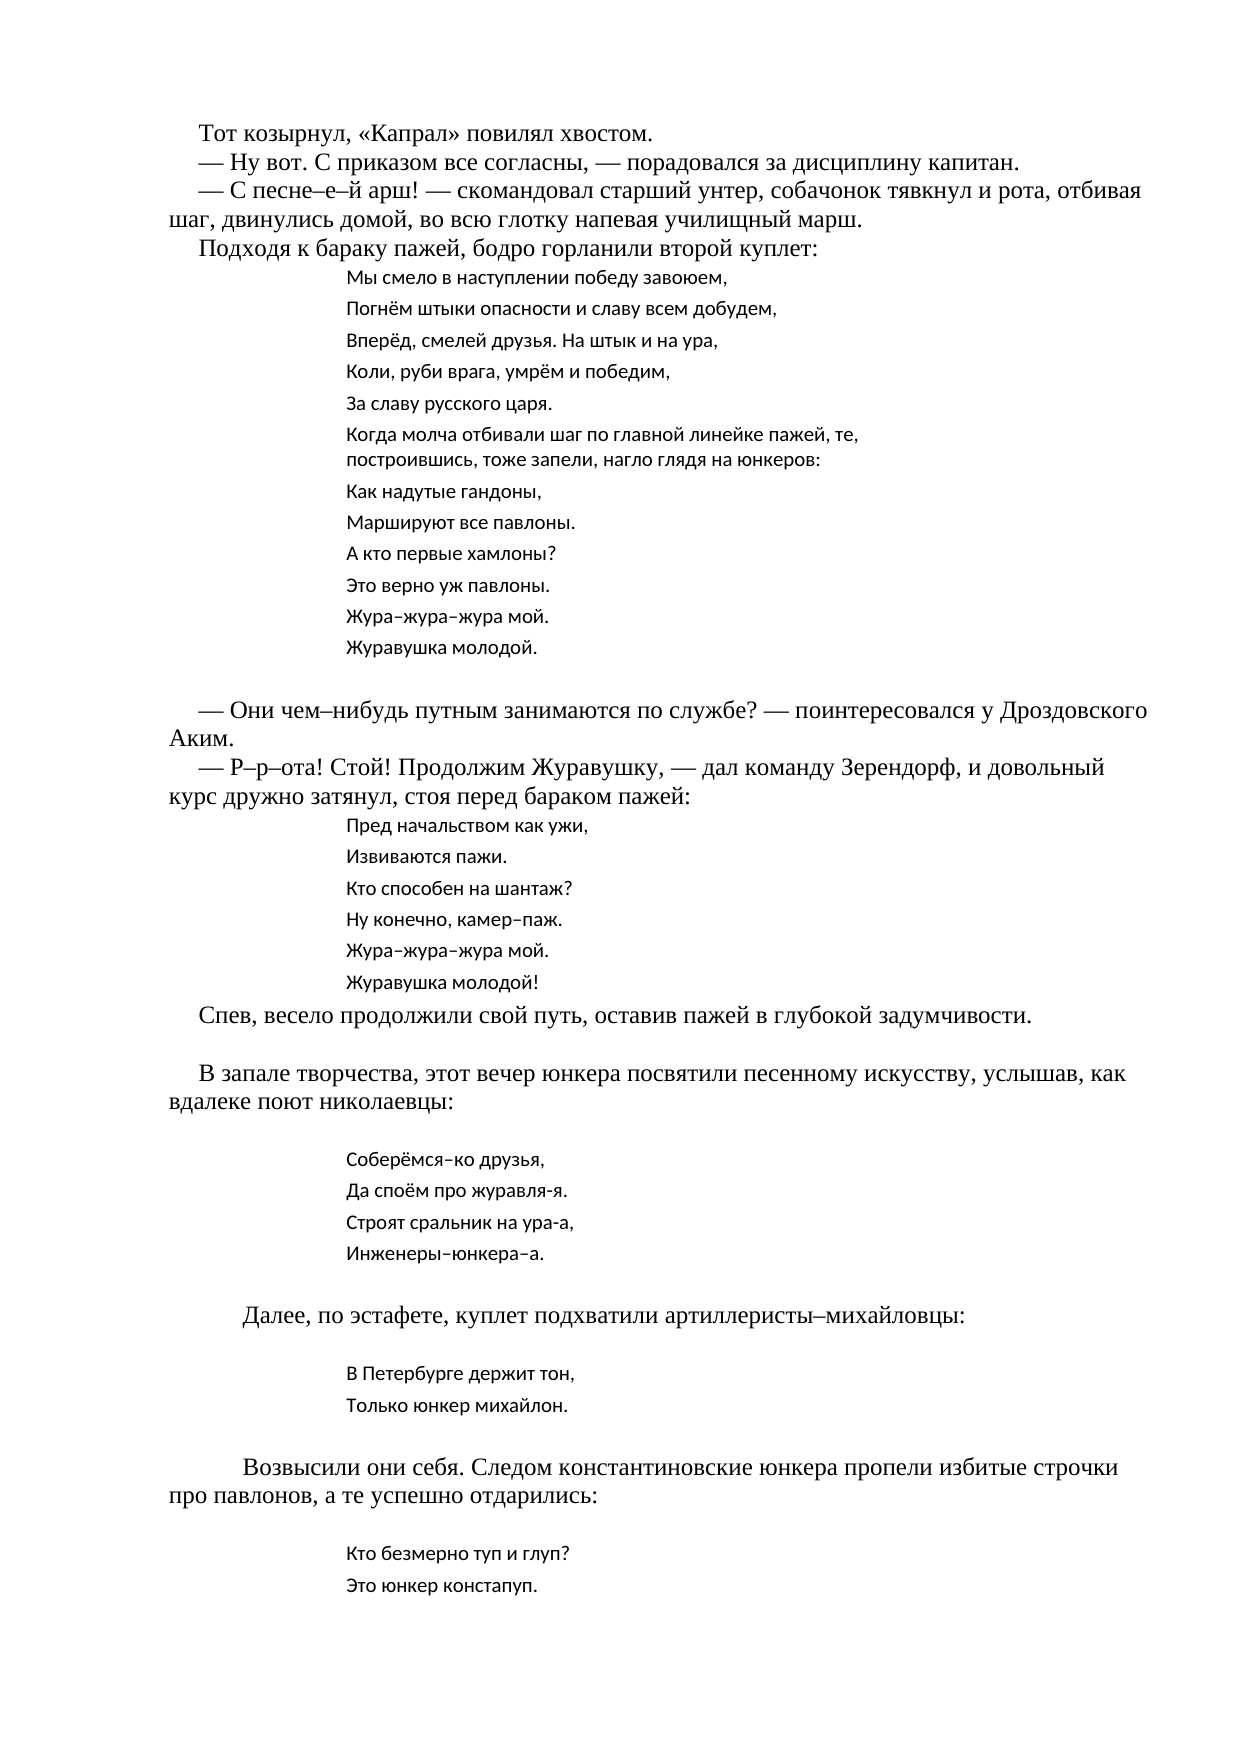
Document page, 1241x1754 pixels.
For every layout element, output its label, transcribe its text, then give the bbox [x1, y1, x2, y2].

text Тот козырнул, «Капрал» повилял хвостом. [169, 118, 1152, 147]
text Пред начальством как ужи, [346, 812, 974, 837]
text Маршируют все павлоны. [346, 509, 974, 534]
text — Ну вот. С приказом все согласны, — порадовался за дисциплину капитан. [169, 147, 1152, 176]
text Кто безмерно туп и глуп? [346, 1541, 974, 1566]
text Когда молча отбивали шаг по главной линейке пажей, те, построившись, тоже запели, нагло глядя на юнкеров: [346, 421, 974, 472]
text Да споём про журавля-я. [346, 1178, 974, 1203]
text Только юнкер михайлон. [346, 1392, 974, 1417]
text А кто первые хамлоны? [346, 541, 974, 566]
text Погнём штыки опасности и славу всем добудем, [346, 296, 974, 321]
text Жура–жура–жура мой. [346, 937, 974, 963]
text Это юнкер констапуп. [346, 1572, 974, 1597]
text За славу русского царя. [346, 390, 974, 415]
text Далее, по эстафете, куплет подхватили артиллеристы–михайловцы: [169, 1301, 1152, 1329]
text Журавушка молодой! [346, 969, 974, 994]
text Извиваются пажи. [346, 843, 974, 869]
text Это верно уж павлоны. [346, 572, 974, 597]
text Кто способен на шантаж? [346, 875, 974, 900]
text Коли, руби врага, умрём и победим, [346, 358, 974, 384]
text Подходя к бараку пажей, бодро горланили второй куплет: [169, 233, 1152, 262]
text Жура–жура–жура мой. [346, 603, 974, 629]
text Инженеры–юнкера–а. [346, 1240, 974, 1266]
text Возвысили они себя. Следом константиновские юнкера пропели избитые строчки про павлонов, а те успешно отдарились: [169, 1452, 1152, 1509]
text — Они чем–нибудь путным занимаются по службе? — поинтересовался у Дроздовского Аким. [169, 695, 1152, 752]
text Мы смело в наступлении победу завоюем, [346, 264, 974, 290]
text Журавушка молодой. [346, 634, 974, 660]
text — Р–р–ота! Стой! Продолжим Журавушку, — дал команду Зерендорф, и довольный курс дружно затянул, стоя перед бараком пажей: [169, 752, 1152, 810]
text Ну конечно, камер–паж. [346, 906, 974, 932]
text Как надутые гандоны, [346, 478, 974, 503]
text — С песне–е–й арш! — скомандовал старший унтер, собачонок тявкнул и рота, отбивая шаг, двинулись домой, во всю глотку напевая училищный марш. [169, 176, 1152, 233]
text Строят сральник на ура-а, [346, 1209, 974, 1234]
text Спев, весело продолжили свой путь, оставив пажей в глубокой задумчивости. [169, 1000, 1152, 1029]
text В Петербурге держит тон, [346, 1360, 974, 1386]
text Вперёд, смелей друзья. На штык и на ура, [346, 327, 974, 352]
text Соберёмся–ко друзья, [346, 1146, 974, 1172]
text В запале творчества, этот вечер юнкера посвятили песенному искусству, услышав, как вдалеке поют николаевцы: [169, 1058, 1152, 1115]
